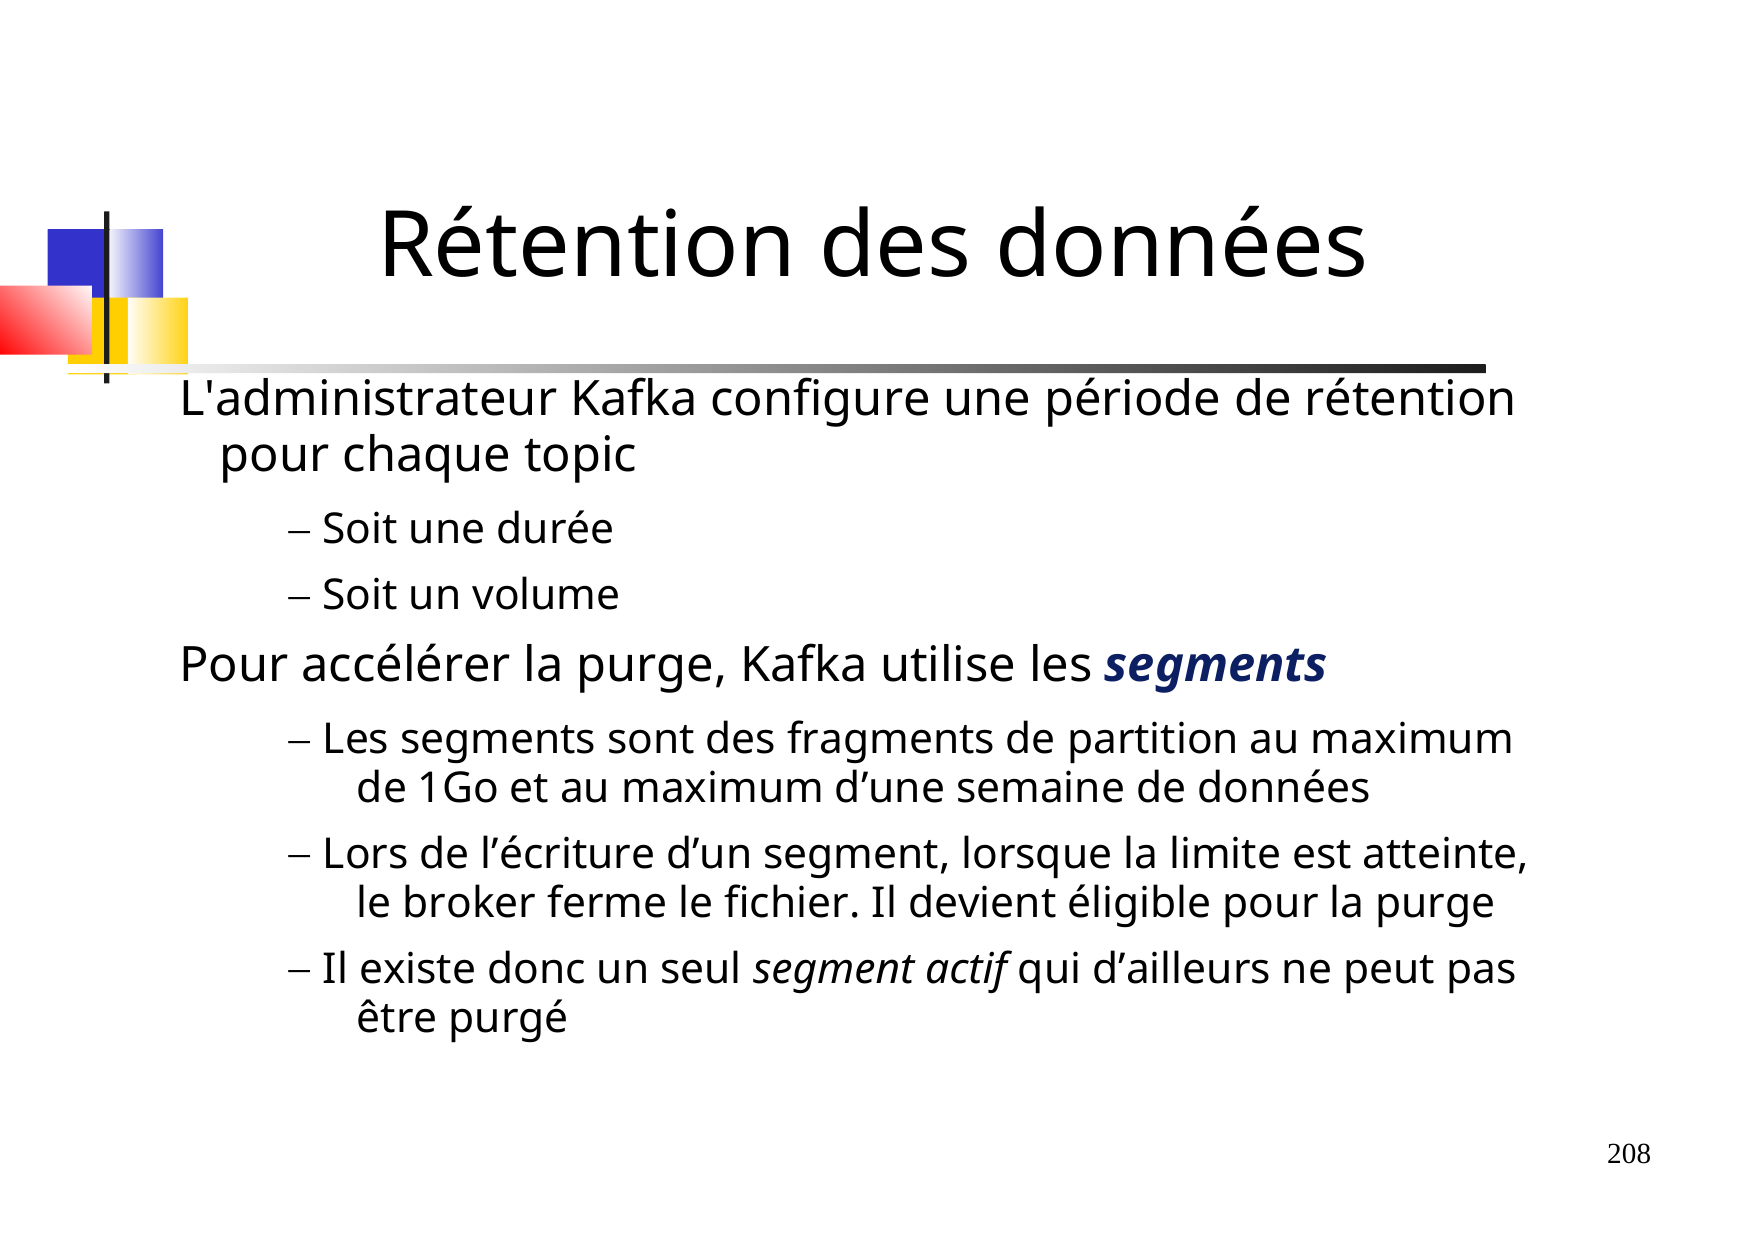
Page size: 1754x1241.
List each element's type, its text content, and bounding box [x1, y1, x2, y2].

list L'administrateur Kafka configure une période de rétention pour chaque topic Soit une durée Soit un volume Pour accélérer la purge, Kafka utilise les segments Les segments sont des fragments de partition au maximum de 1Go et au maximum d’une semaine de données Lors de l’écriture d’un segment, lorsque la limite est atteinte, le broker ferme le fichier. Il devient éligible pour la purge Il existe donc un seul segment actif qui d’ailleurs ne peut pas être purgé [179, 371, 1567, 1091]
title Rétention des données [179, 139, 1567, 351]
